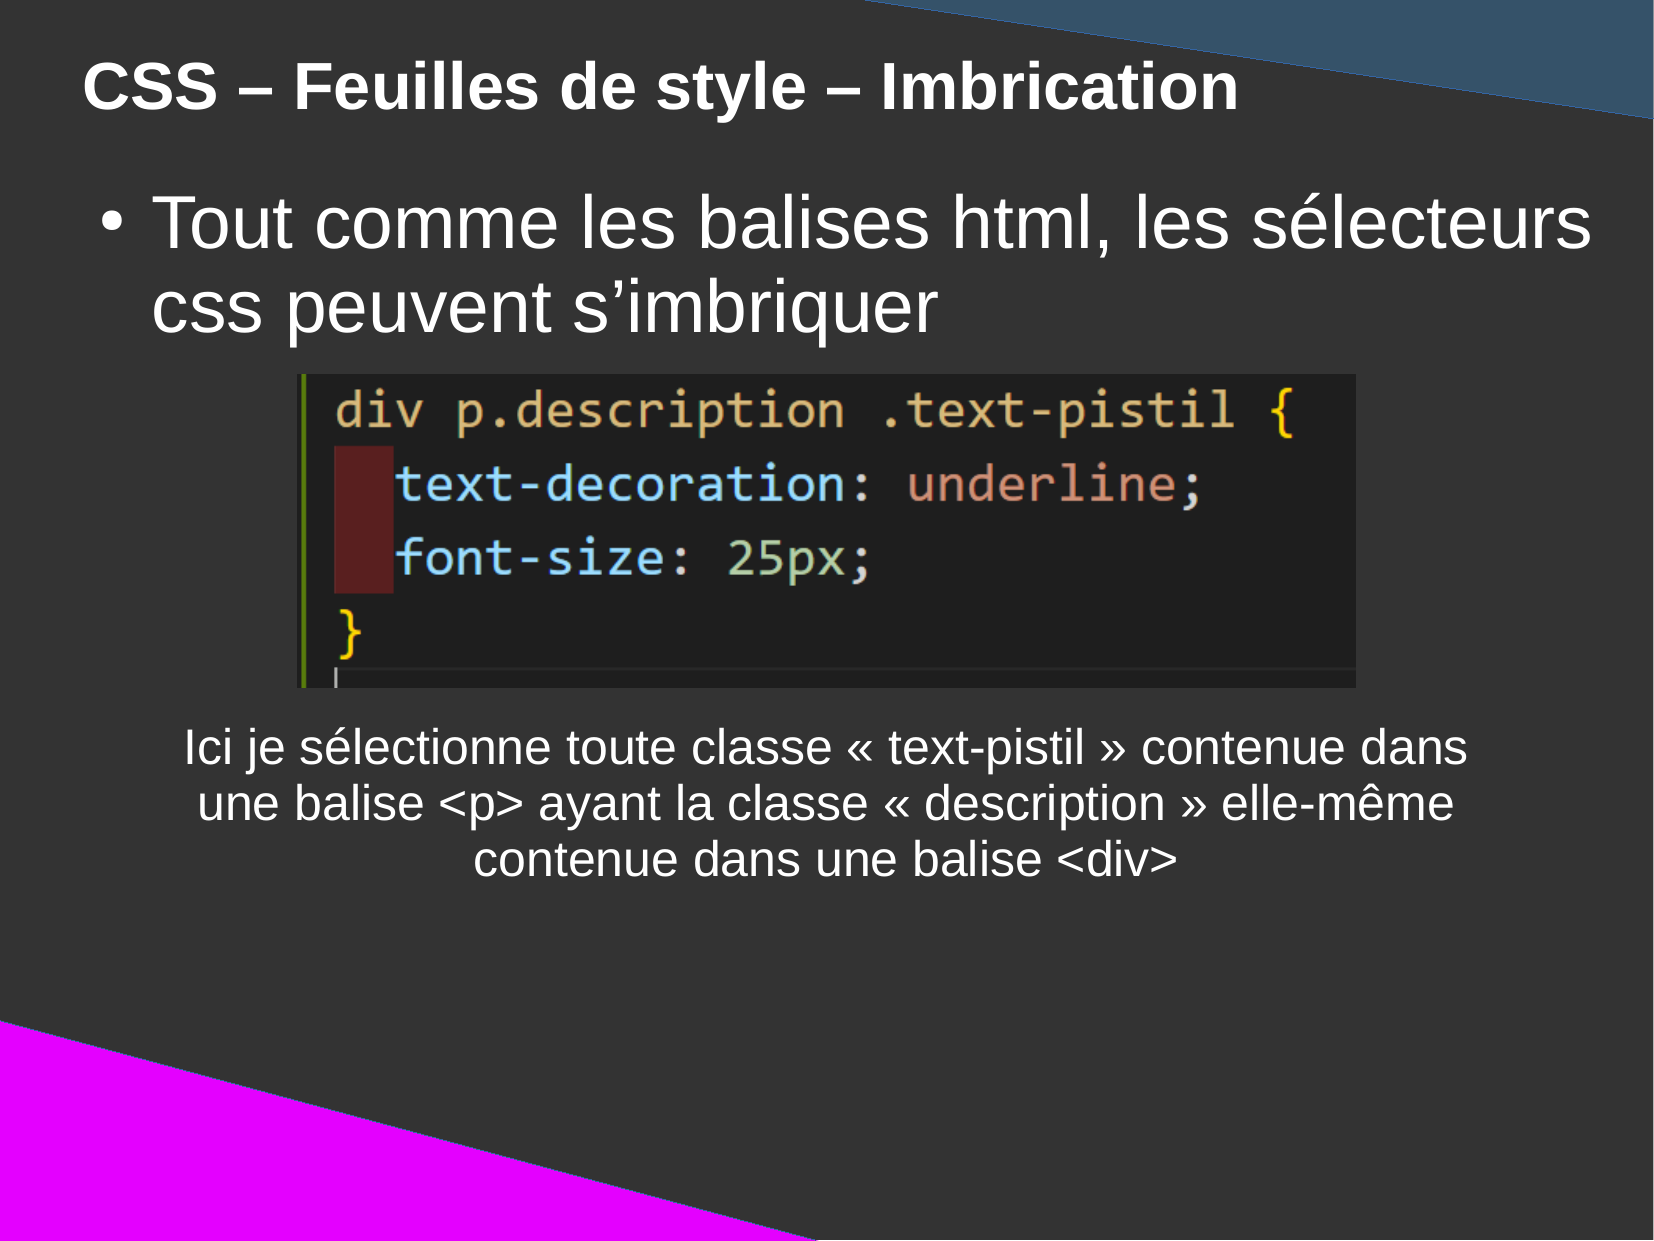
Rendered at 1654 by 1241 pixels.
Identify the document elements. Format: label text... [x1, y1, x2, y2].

picture [297, 374, 1356, 688]
text_box [865, 0, 1654, 119]
title Ici je sélectionne toute classe « text-pistil » contenue dans une balise <p> ayant la classe « description » elle-même contenue dans une balise <div> [159, 719, 1495, 943]
text_box [0, 1020, 819, 1241]
list Tout comme les balises html, les sélecteurs css peuvent s’imbriquer [80, 180, 1605, 405]
title CSS – Feuilles de style – Imbrication [82, 49, 1571, 162]
